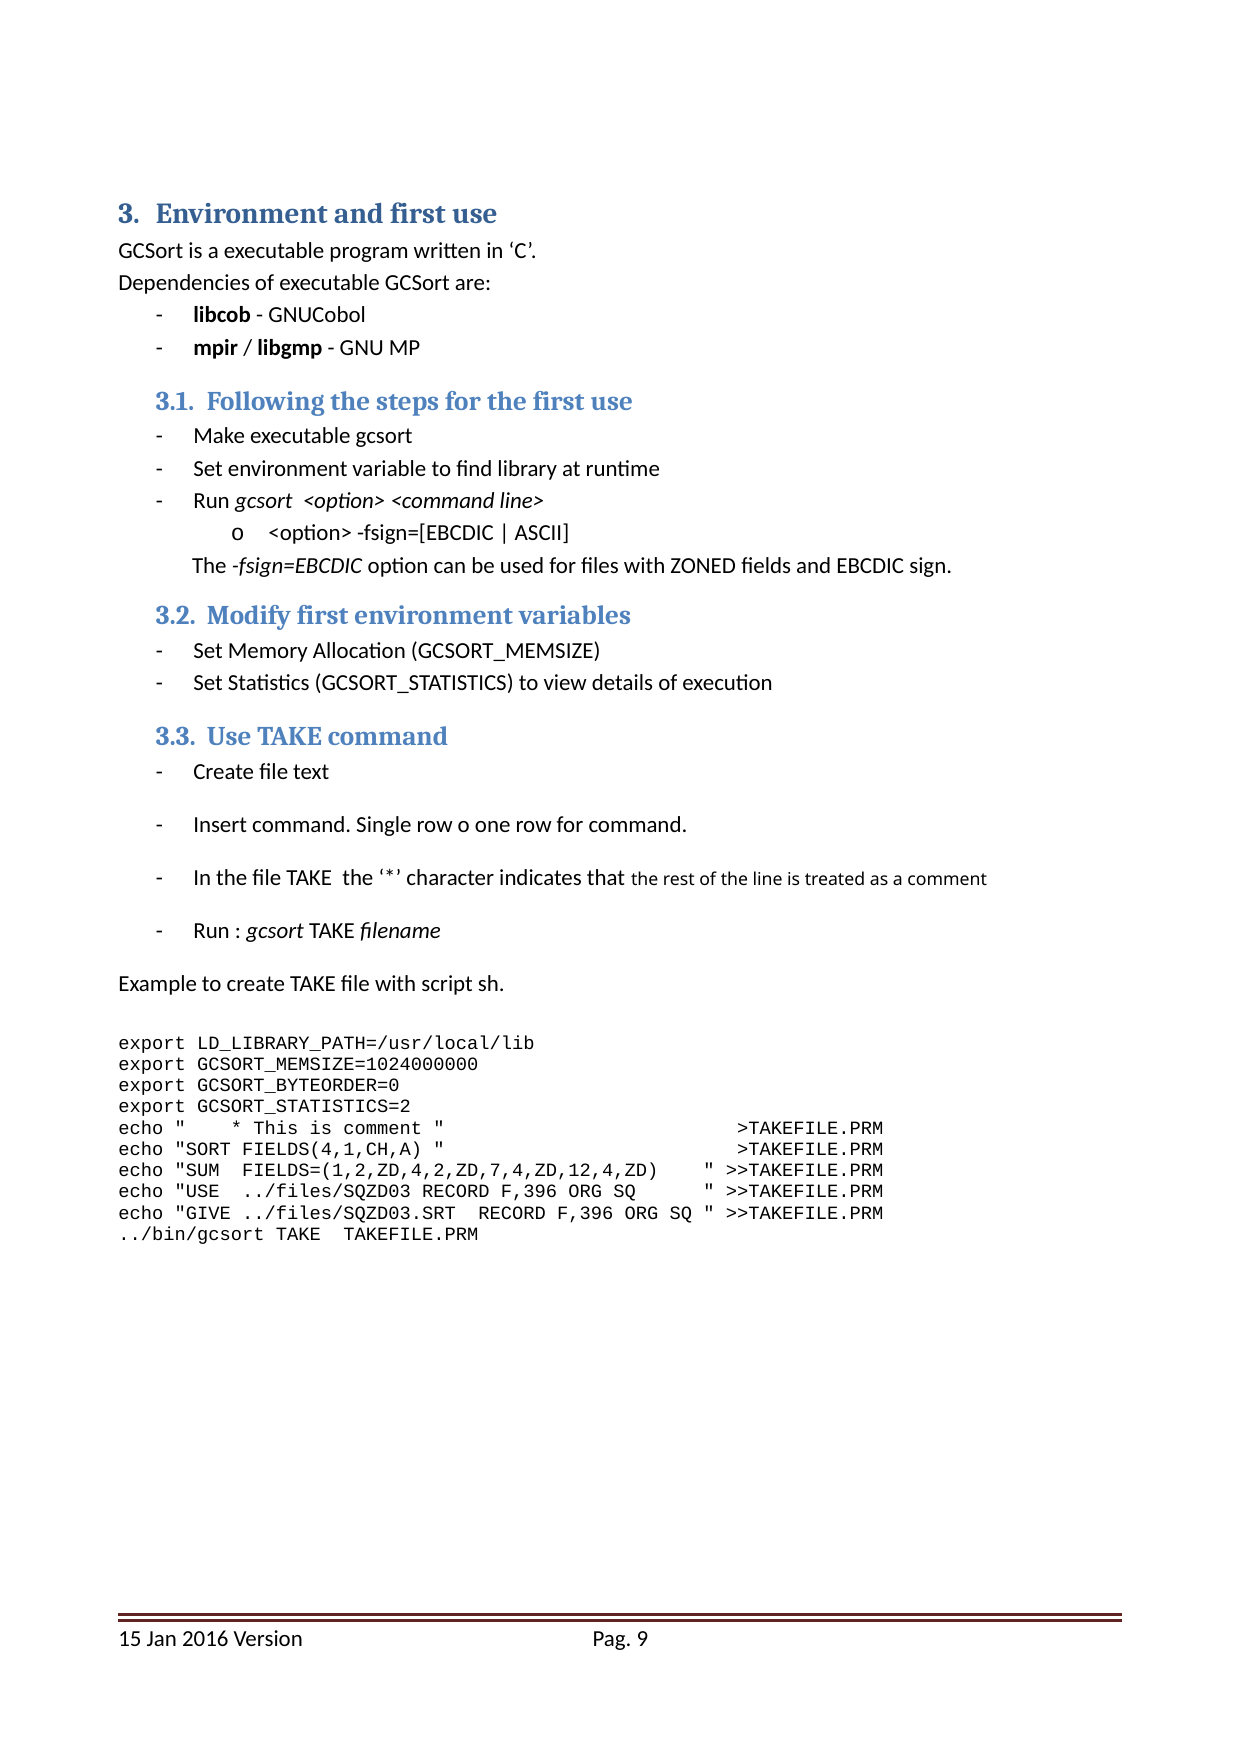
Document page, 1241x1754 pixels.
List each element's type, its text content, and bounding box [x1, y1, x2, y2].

list In the file TAKE the ‘*’ character indicates that the rest of the line is treated as a comment [156, 863, 1122, 891]
text echo "SORT FIELDS(4,1,CH,A) " >TAKEFILE.PRM [118, 1140, 1122, 1161]
list libcob - GNUCobol [156, 301, 1122, 328]
list Make executable gcsort [156, 421, 1122, 449]
text Dependencies of executable GCSort are: [118, 268, 1122, 296]
list Set environment variable to find library at runtime [156, 454, 1122, 482]
text export GCSORT_BYTEORDER=0 [118, 1076, 1122, 1097]
text echo "USE ../files/SQZD03 RECORD F,396 ORG SQ " >>TAKEFILE.PRM [118, 1182, 1122, 1203]
list Following the steps for the first use [156, 386, 1122, 417]
text export GCSORT_STATISTICS=2 [118, 1097, 1122, 1118]
list Run : gcsort TAKE filename [156, 916, 1122, 944]
text export LD_LIBRARY_PATH=/usr/local/lib [118, 1033, 1122, 1055]
list Set Memory Allocation (GCSORT_MEMSIZE) [156, 636, 1122, 664]
list Environment and first use [118, 198, 1122, 231]
list <option> -fsign=[EBCDIC | ASCII] [231, 518, 1122, 547]
list Modify first environment variables [156, 600, 1122, 632]
text Example to create TAKE file with script sh. [118, 969, 1122, 997]
list Create file text [156, 757, 1122, 785]
text ../bin/gcsort TAKE TAKEFILE.PRM [118, 1225, 1122, 1246]
text The -fsign=EBCDIC option can be used for files with ZONED fields and EBCDIC sign. [192, 552, 1122, 579]
list mpir / libgmp - GNU MP [156, 333, 1122, 361]
list Insert command. Single row o one row for command. [156, 810, 1122, 838]
text export GCSORT_MEMSIZE=1024000000 [118, 1055, 1122, 1076]
list Run gcsort <option> <command line> [156, 486, 1122, 514]
text echo "SUM FIELDS=(1,2,ZD,4,2,ZD,7,4,ZD,12,4,ZD) " >>TAKEFILE.PRM [118, 1161, 1122, 1182]
list Set Statistics (GCSORT_STATISTICS) to view details of execution [156, 668, 1122, 696]
list Use TAKE command [156, 721, 1122, 752]
text GCSort is a executable program written in ‘C’. [118, 236, 1122, 264]
text echo "GIVE ../files/SQZD03.SRT RECORD F,396 ORG SQ " >>TAKEFILE.PRM [118, 1203, 1122, 1225]
text echo " * This is comment " >TAKEFILE.PRM [118, 1118, 1122, 1140]
